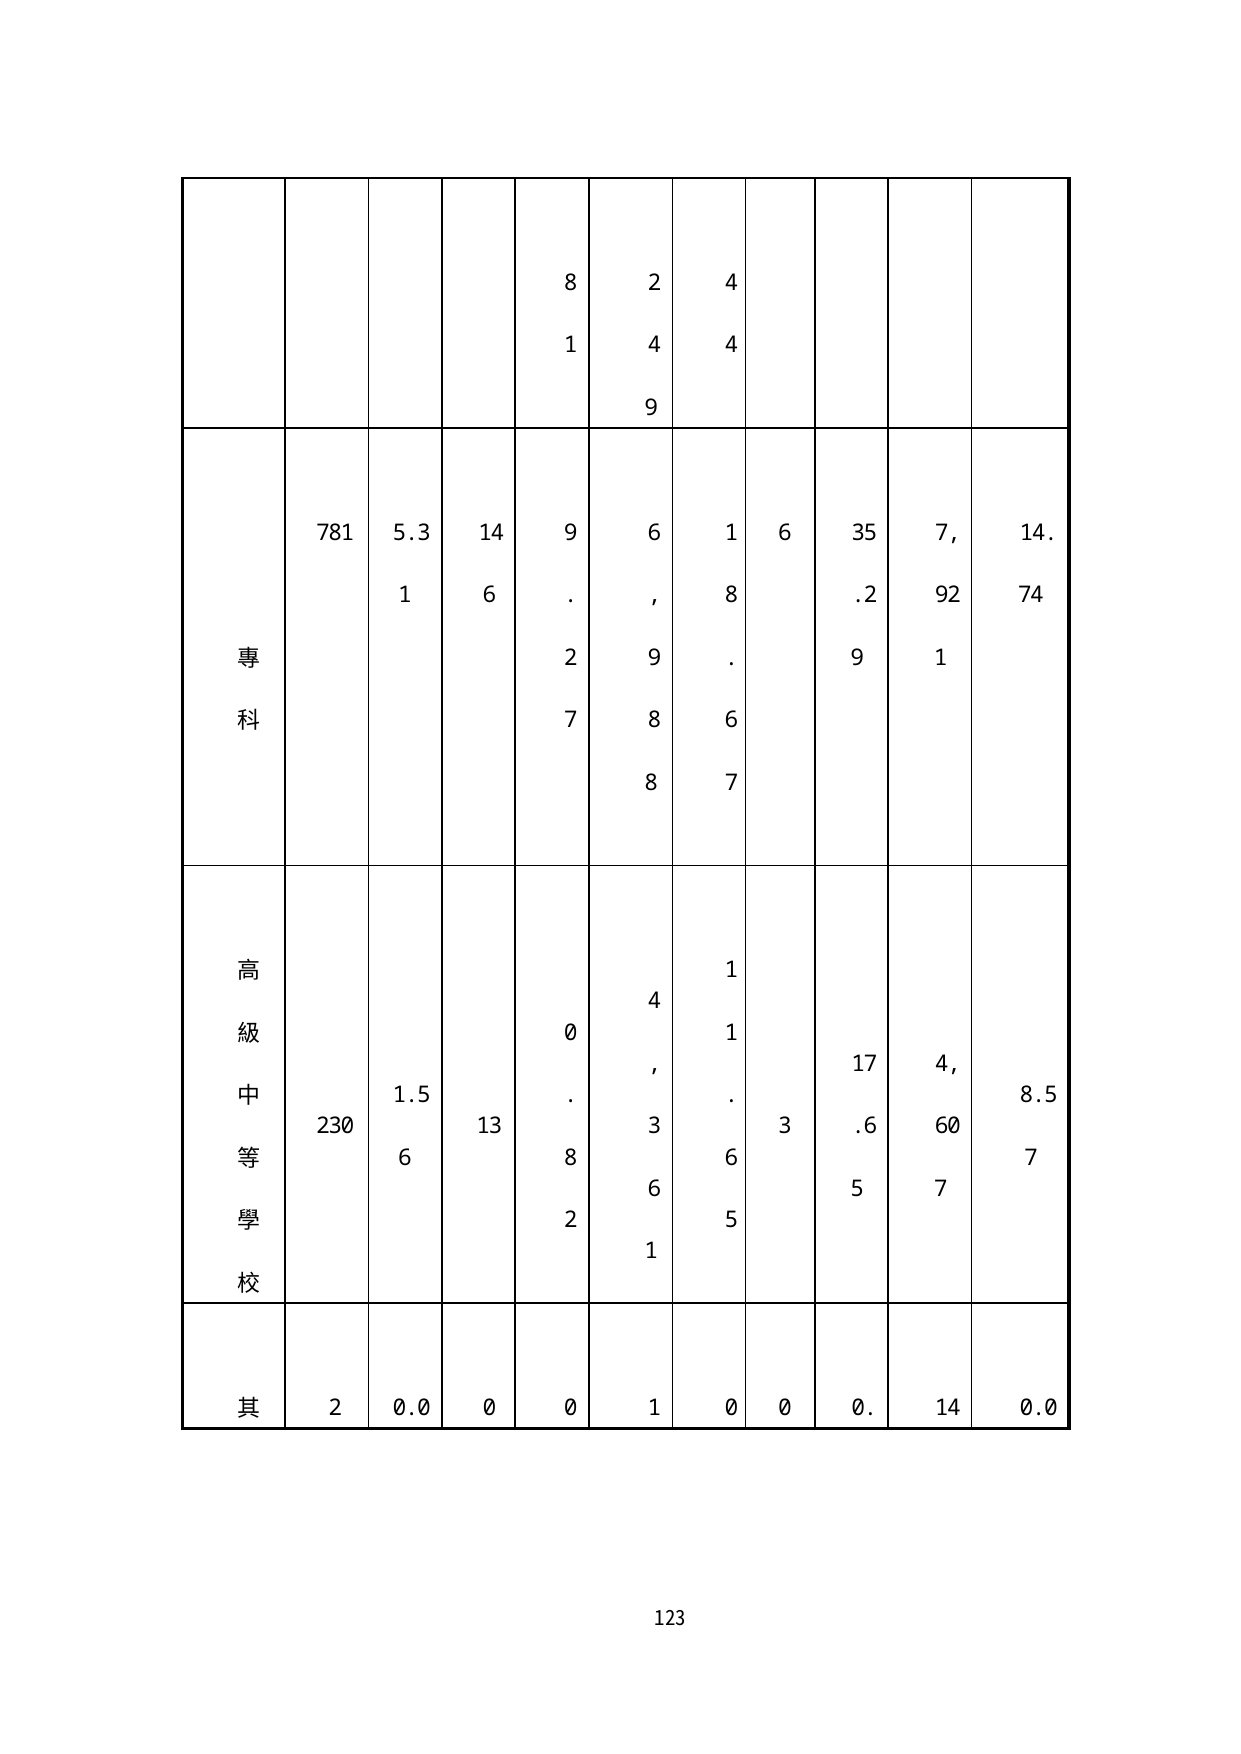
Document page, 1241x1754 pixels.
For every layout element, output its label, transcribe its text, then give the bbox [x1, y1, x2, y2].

table_cell [369, 179, 441, 427]
table_cell 高級中 等學校 [184, 866, 284, 1302]
table_cell 9.27 [516, 429, 588, 865]
table_cell 6 [746, 429, 814, 865]
table_cell 13 [443, 866, 514, 1302]
table_cell 17.65 [816, 866, 887, 1302]
table_cell [286, 179, 368, 427]
table_cell 0.0 [972, 1304, 1067, 1427]
table_cell 4,607 [889, 866, 971, 1302]
table_cell 14.74 [972, 429, 1067, 865]
table_cell 6,988 [590, 429, 672, 865]
table_cell [443, 179, 514, 427]
table_cell [746, 179, 814, 427]
table_cell 1.56 [369, 866, 441, 1302]
table_cell 0.82 [516, 866, 588, 1302]
table_cell 8.57 [972, 866, 1067, 1302]
table_cell 249 [590, 179, 672, 427]
table_cell 781 [286, 429, 368, 865]
table_cell 35.29 [816, 429, 887, 865]
table_cell 0 [443, 1304, 514, 1427]
table_cell 0. [816, 1304, 887, 1427]
table_cell 0.0 [369, 1304, 441, 1427]
table_cell 3 [746, 866, 814, 1302]
table_cell 0 [746, 1304, 814, 1427]
table_cell [972, 179, 1067, 427]
table_cell 專科 [184, 429, 284, 865]
table_cell 18.67 [673, 429, 745, 865]
table_cell 14 [889, 1304, 971, 1427]
table_cell 2 [286, 1304, 368, 1427]
table_cell 11.65 [673, 866, 745, 1302]
table_cell 44 [673, 179, 745, 427]
table_cell 0 [516, 1304, 588, 1427]
table_cell 4,361 [590, 866, 672, 1302]
table_cell 其 [184, 1304, 284, 1427]
table_cell 0 [673, 1304, 745, 1427]
table_cell 146 [443, 429, 514, 865]
table_cell 5.31 [369, 429, 441, 865]
table_cell [184, 179, 284, 427]
table_cell 230 [286, 866, 368, 1302]
table_cell 7,921 [889, 429, 971, 865]
table_cell [889, 179, 971, 427]
table_cell [816, 179, 887, 427]
table_cell 1 [590, 1304, 672, 1427]
table_cell 81 [516, 179, 588, 427]
